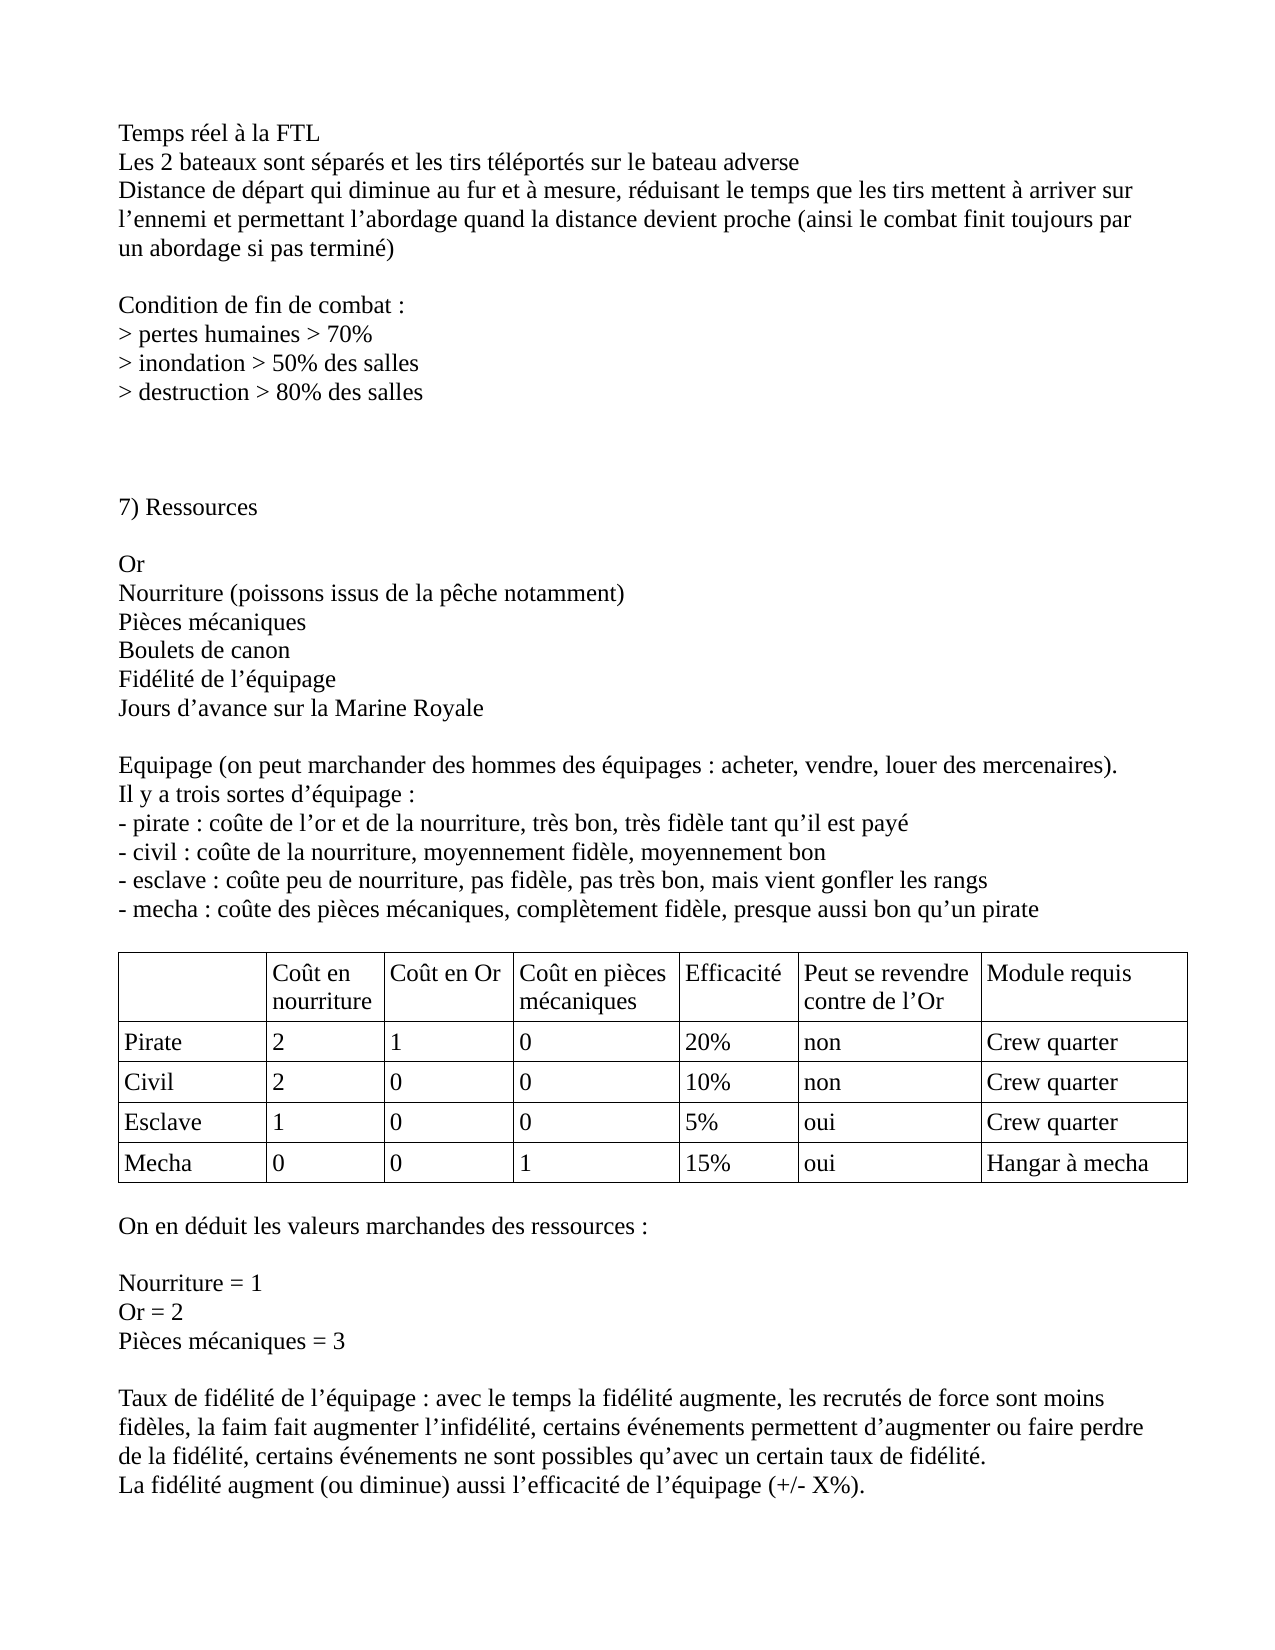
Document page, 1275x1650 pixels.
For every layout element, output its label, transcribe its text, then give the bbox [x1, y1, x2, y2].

table_cell 0 [385, 1143, 513, 1182]
table_cell Hangar à mecha [982, 1143, 1187, 1182]
table_cell oui [799, 1103, 981, 1142]
text Nourriture (poissons issus de la pêche notamment) [118, 578, 1157, 607]
text > destruction > 80% des salles [118, 377, 1157, 406]
text > pertes humaines > 70% [118, 319, 1157, 348]
table_cell 0 [385, 1062, 513, 1102]
text Condition de fin de combat : [118, 291, 1157, 319]
table_cell oui [799, 1143, 981, 1182]
text - mecha : coûte des pièces mécaniques, complètement fidèle, presque aussi bon qu’un pirate [118, 894, 1157, 923]
text Or = 2 [118, 1297, 1157, 1326]
table_cell Crew quarter [982, 1062, 1187, 1102]
table_header Coût en nourriture [267, 953, 384, 1021]
table_header Module requis [982, 953, 1187, 1021]
table_cell Esclave [119, 1103, 266, 1142]
table_cell 0 [267, 1143, 384, 1182]
table_header Peut se revendre contre de l’Or [799, 953, 981, 1021]
text Distance de départ qui diminue au fur et à mesure, réduisant le temps que les tirs mettent à arriver sur l’ennemi et permettant l’abordage quand la distance devient proche (ainsi le combat finit toujours par un abordage si pas terminé) [118, 176, 1157, 262]
table_cell 15% [680, 1143, 798, 1182]
table_header [119, 953, 266, 1021]
text > inondation > 50% des salles [118, 348, 1157, 377]
table_cell 5% [680, 1103, 798, 1142]
table_cell Civil [119, 1062, 266, 1102]
table_cell non [799, 1022, 981, 1061]
text On en déduit les valeurs marchandes des ressources : [118, 1211, 1157, 1240]
table_header Efficacité [680, 953, 798, 1021]
table_cell Crew quarter [982, 1022, 1187, 1061]
text Boulets de canon [118, 636, 1157, 664]
table_cell 10% [680, 1062, 798, 1102]
text - civil : coûte de la nourriture, moyennement fidèle, moyennement bon [118, 837, 1157, 866]
table_cell 20% [680, 1022, 798, 1061]
text La fidélité augment (ou diminue) aussi l’efficacité de l’équipage (+/- X%). [118, 1470, 1157, 1498]
table_cell Crew quarter [982, 1103, 1187, 1142]
table_cell 2 [267, 1022, 384, 1061]
table_cell Mecha [119, 1143, 266, 1182]
table_cell 0 [514, 1103, 679, 1142]
text Les 2 bateaux sont séparés et les tirs téléportés sur le bateau adverse [118, 147, 1157, 176]
text Taux de fidélité de l’équipage : avec le temps la fidélité augmente, les recrutés de force sont moins fidèles, la faim fait augmenter l’infidélité, certains événements permettent d’augmenter ou faire perdre de la fidélité, certains événements ne sont possibles qu’avec un certain taux de fidélité. [118, 1383, 1157, 1470]
table_cell 1 [385, 1022, 513, 1061]
text Jours d’avance sur la Marine Royale [118, 693, 1157, 722]
text Fidélité de l’équipage [118, 664, 1157, 693]
text Or [118, 549, 1157, 578]
table_cell 0 [514, 1062, 679, 1102]
table_header Coût en pièces mécaniques [514, 953, 679, 1021]
text Pièces mécaniques = 3 [118, 1326, 1157, 1355]
text Pièces mécaniques [118, 607, 1157, 636]
table_cell 0 [514, 1022, 679, 1061]
table_cell 1 [267, 1103, 384, 1142]
text - pirate : coûte de l’or et de la nourriture, très bon, très fidèle tant qu’il est payé [118, 808, 1157, 837]
table_cell 2 [267, 1062, 384, 1102]
text 7) Ressources [118, 492, 1157, 521]
text Il y a trois sortes d’équipage : [118, 779, 1157, 808]
text - esclave : coûte peu de nourriture, pas fidèle, pas très bon, mais vient gonfler les rangs [118, 866, 1157, 894]
table_cell 1 [514, 1143, 679, 1182]
table_cell Pirate [119, 1022, 266, 1061]
table_header Coût en Or [385, 953, 513, 1021]
table_cell non [799, 1062, 981, 1102]
text Nourriture = 1 [118, 1268, 1157, 1297]
text Temps réel à la FTL [118, 118, 1157, 147]
text Equipage (on peut marchander des hommes des équipages : acheter, vendre, louer des mercenaires). [118, 751, 1157, 779]
table_cell 0 [385, 1103, 513, 1142]
